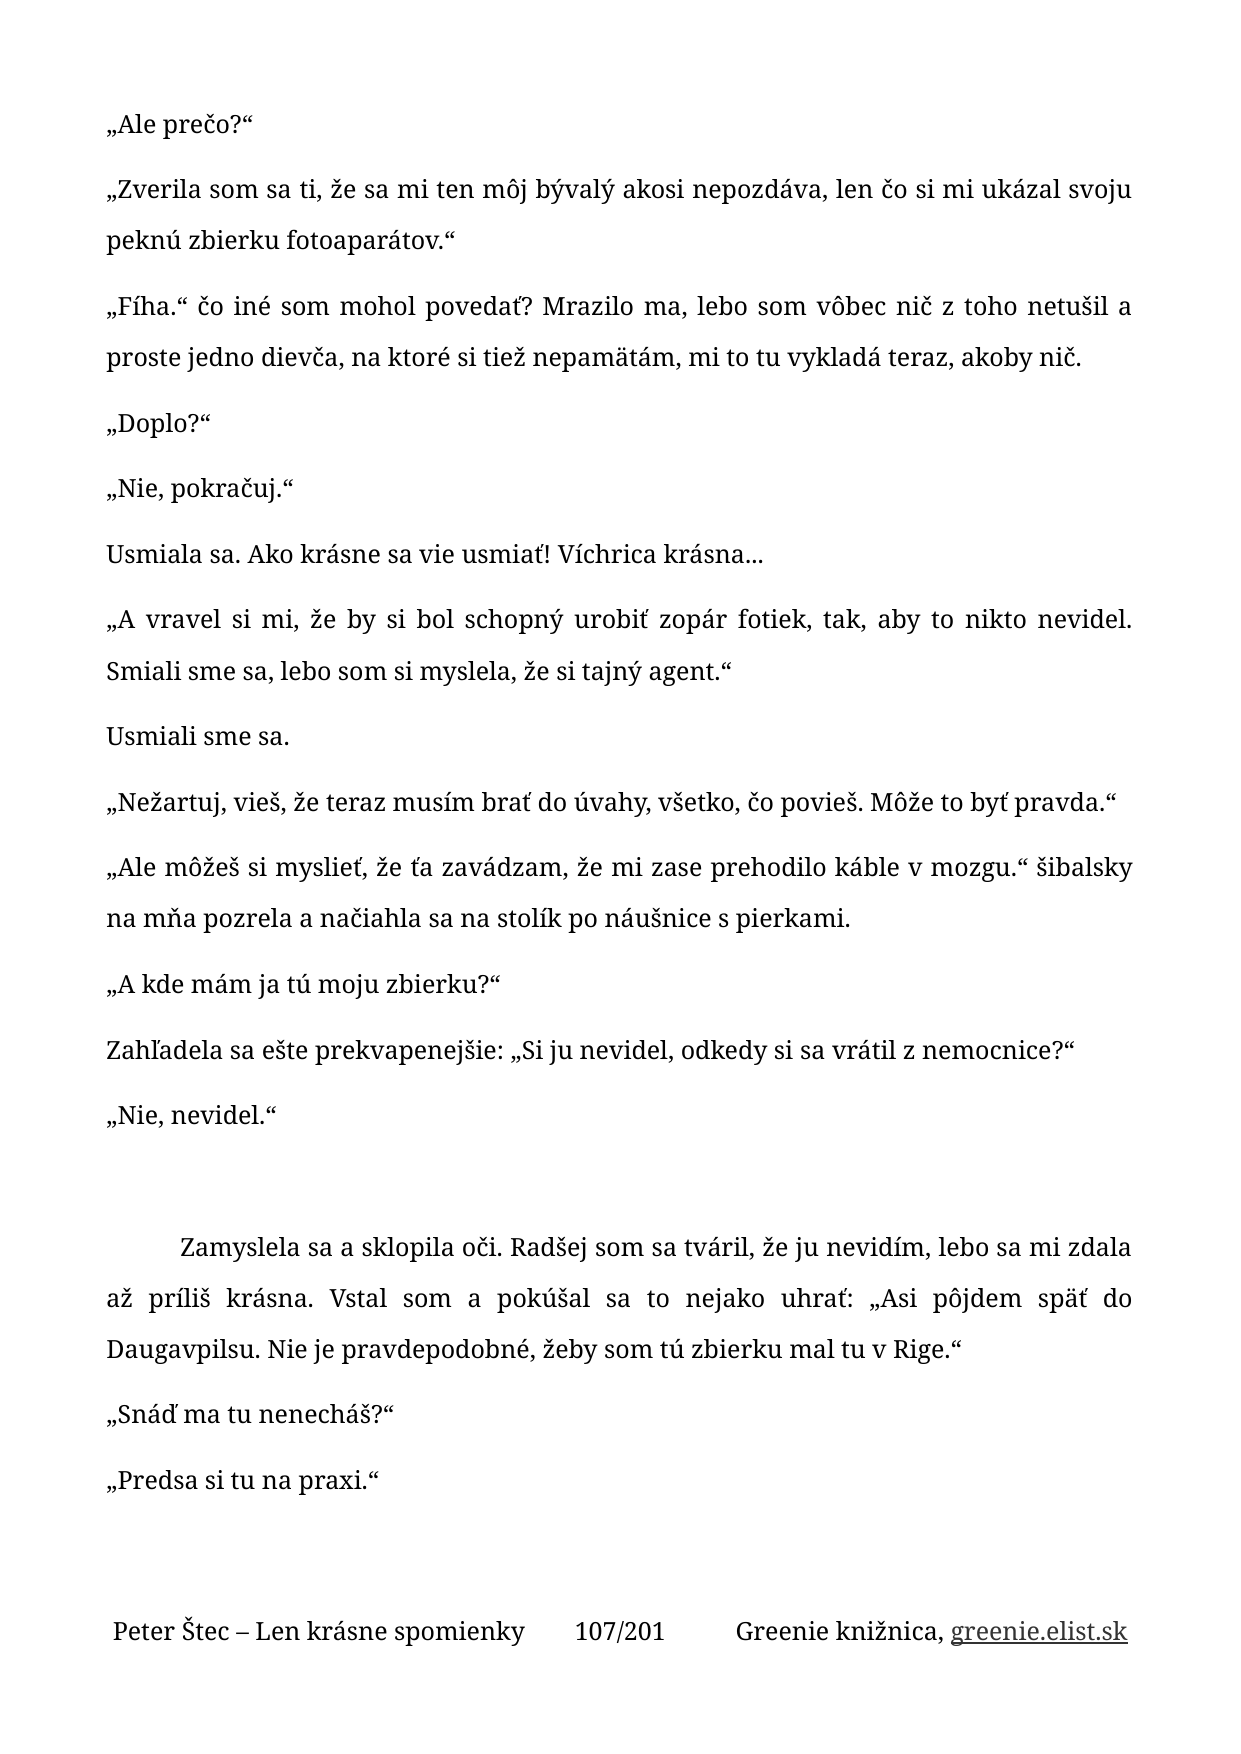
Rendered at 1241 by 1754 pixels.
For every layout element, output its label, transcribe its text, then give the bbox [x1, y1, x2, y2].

text „Ale prečo?“ [106, 106, 1134, 140]
text „A kde mám ja tú moju zbierku?“ [106, 967, 1134, 1001]
text „Zverila som sa ti, že sa mi ten môj bývalý akosi nepozdáva, len čo si mi ukázal svoju peknú zbierku fotoaparátov.“ [106, 172, 1134, 257]
text „Predsa si tu na praxi.“ [106, 1462, 1134, 1497]
text „Doplo?“ [106, 405, 1134, 439]
text „Snáď ma tu nenecháš?“ [106, 1397, 1134, 1431]
text Zamyslela sa a sklopila oči. Radšej som sa tváril, že ju nevidím, lebo sa mi zdala až príliš krásna. Vstal som a pokúšal sa to nejako uhrať: „Asi pôjdem späť do Daugavpilsu. Nie je pravdepodobné, žeby som tú zbierku mal tu v Rige.“ [106, 1229, 1134, 1365]
text „Nežartuj, vieš, že teraz musím brať do úvahy, všetko, čo povieš. Môže to byť pravda.“ [106, 784, 1134, 818]
text Usmiala sa. Ako krásne sa vie usmiať! Víchrica krásna... [106, 536, 1134, 571]
text „A vravel si mi, že by si bol schopný urobiť zopár fotiek, tak, aby to nikto nevidel. Smiali sme sa, lebo som si myslela, že si tajný agent.“ [106, 602, 1134, 687]
text „Fíha.“ čo iné som mohol povedať? Mrazilo ma, lebo som vôbec nič z toho netušil a proste jedno dievča, na ktoré si tiež nepamätám, mi to tu vykladá teraz, akoby nič. [106, 288, 1134, 374]
text „Ale môžeš si myslieť, že ťa zavádzam, že mi zase prehodilo káble v mozgu.“ šibalsky na mňa pozrela a načiahla sa na stolík po náušnice s pierkami. [106, 850, 1134, 935]
text Usmiali sme sa. [106, 719, 1134, 753]
text „Nie, nevidel.“ [106, 1098, 1134, 1132]
text Zahľadela sa ešte prekvapenejšie: „Si ju nevidel, odkedy si sa vrátil z nemocnice?“ [106, 1032, 1134, 1066]
text „Nie, pokračuj.“ [106, 471, 1134, 505]
